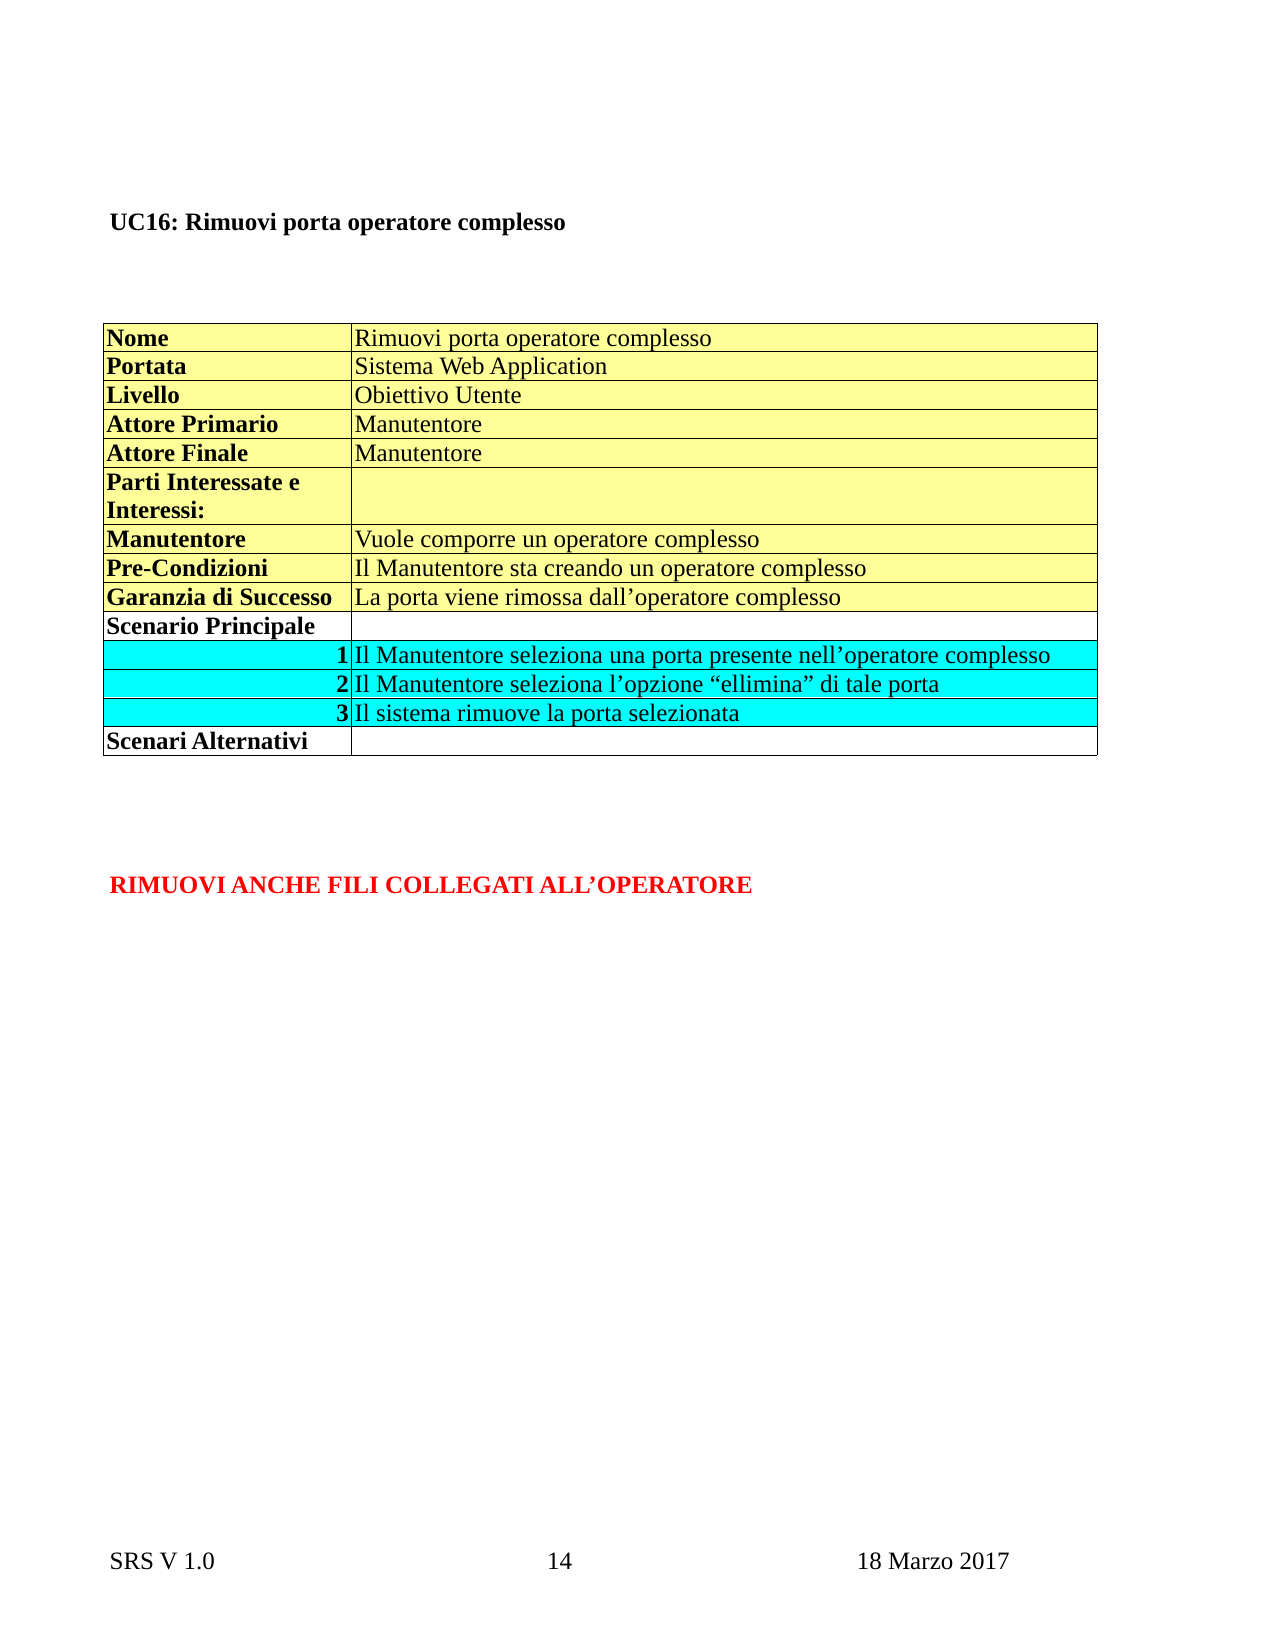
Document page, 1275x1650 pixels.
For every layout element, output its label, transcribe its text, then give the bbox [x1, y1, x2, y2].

table_cell Scenario Principale [104, 612, 351, 640]
text UC16: Rimuovi porta operatore complesso [109, 207, 1162, 236]
table_cell Attore Finale [104, 439, 351, 467]
table_cell Livello [104, 381, 351, 409]
table_cell [352, 612, 1097, 640]
table_cell Vuole comporre un operatore complesso [352, 525, 1097, 553]
table_cell Parti Interessate e Interessi: [104, 468, 351, 524]
table_cell Manutentore [104, 525, 351, 553]
table_cell Portata [104, 352, 351, 380]
table_cell [352, 468, 1097, 524]
table_cell Scenari Alternativi [104, 727, 351, 755]
table_cell Il Manutentore seleziona una porta presente nell’operatore complesso [352, 641, 1097, 669]
table_cell Manutentore [352, 439, 1097, 467]
table_cell 1 [104, 641, 351, 669]
table_cell [352, 727, 1097, 755]
table_cell Il Manutentore sta creando un operatore complesso [352, 554, 1097, 582]
table_header Nome [104, 324, 351, 351]
table_cell Pre-Condizioni [104, 554, 351, 582]
table_header Rimuovi porta operatore complesso [352, 324, 1097, 351]
text RIMUOVI ANCHE FILI COLLEGATI ALL’OPERATORE [109, 870, 1162, 899]
table_cell Garanzia di Successo [104, 583, 351, 611]
table_cell La porta viene rimossa dall’operatore complesso [352, 583, 1097, 611]
table_cell Il Manutentore seleziona l’opzione “ellimina” di tale porta [352, 670, 1097, 697]
table_cell Manutentore [352, 410, 1097, 438]
table_cell Obiettivo Utente [352, 381, 1097, 409]
table_cell 2 [104, 670, 351, 697]
table_cell Il sistema rimuove la porta selezionata [352, 699, 1097, 726]
table_cell Sistema Web Application [352, 352, 1097, 380]
table_cell Attore Primario [104, 410, 351, 438]
table_cell 3 [104, 699, 351, 726]
